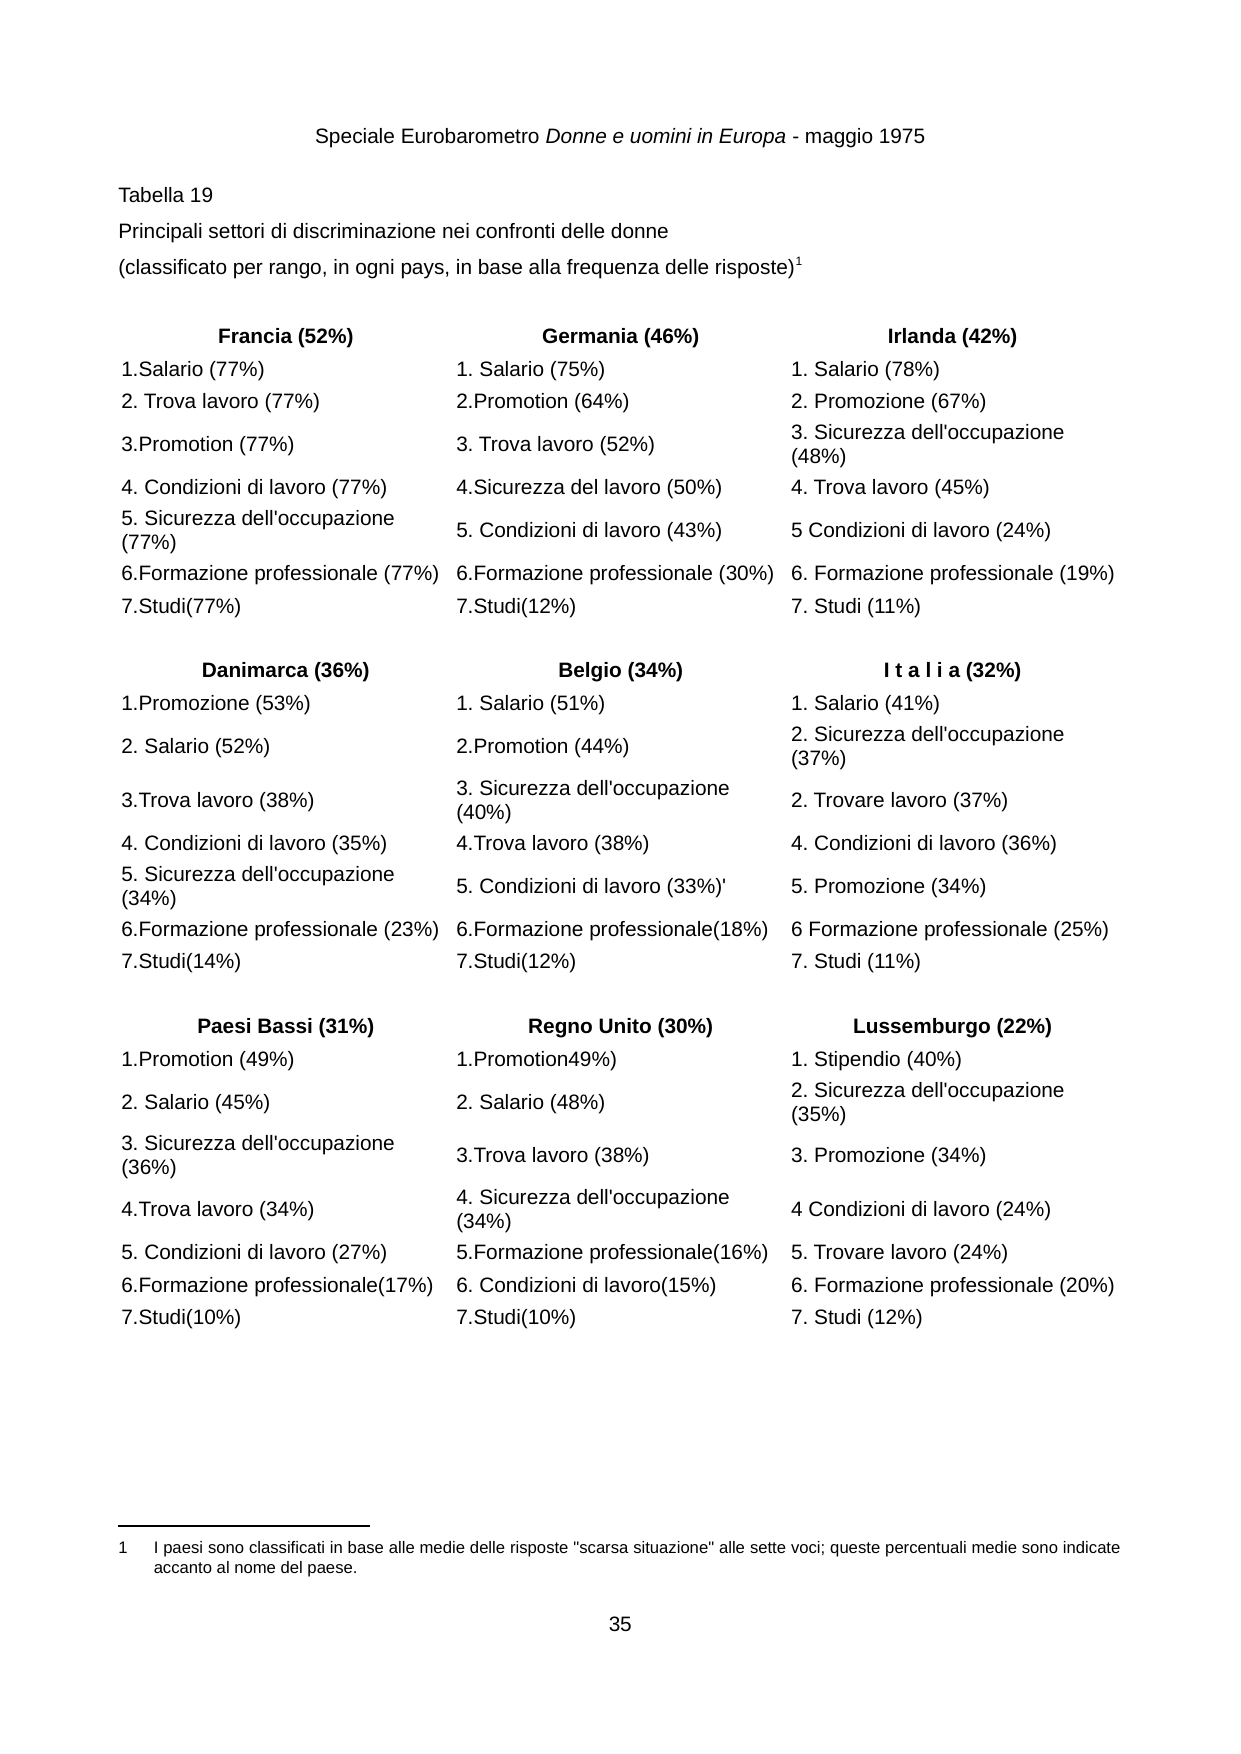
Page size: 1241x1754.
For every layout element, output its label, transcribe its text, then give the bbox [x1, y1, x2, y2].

table_cell 4.Trova lavoro (34%) [118, 1182, 453, 1236]
table_cell 1.Salario (77%) [118, 352, 453, 385]
table_cell Regno Unito (30%) [453, 1010, 788, 1042]
text I paesi sono classificati in base alle medie delle risposte "scarsa situazione" alle sette voci; queste percentuali medie sono indicate accanto al nome del paese. [118, 1538, 1122, 1577]
table_cell 1. Stipendio (40%) [788, 1042, 1123, 1074]
table_cell 1.Promotion (49%) [118, 1042, 453, 1074]
table_cell 7. Studi (12%) [788, 1301, 1123, 1333]
table_cell 1. Salario (75%) [453, 352, 788, 385]
table_cell 6. Formazione professionale (19%) [788, 557, 1123, 589]
table_cell 2. Trovare lavoro (37%) [788, 773, 1123, 826]
table_cell 6 Formazione professionale (25%) [788, 913, 1123, 945]
table_cell 4. Trova lavoro (45%) [788, 471, 1123, 503]
table_cell 4. Sicurezza dell'occupazione (34%) [453, 1182, 788, 1236]
table_cell 7.Studi(77%) [118, 589, 453, 622]
table_cell 1. Salario (51%) [453, 687, 788, 719]
table_header Germania (46%) [453, 320, 788, 352]
text Tabella 19 [118, 183, 1122, 207]
table_cell 2.Promotion (44%) [453, 719, 788, 773]
table_cell 1.Promotion49%) [453, 1042, 788, 1074]
table_cell 6.Formazione professionale (23%) [118, 913, 453, 945]
table_cell 6. Formazione professionale (20%) [788, 1268, 1123, 1301]
table_cell [788, 978, 1123, 1010]
table_cell 6.Formazione professionale (30%) [453, 557, 788, 589]
table_cell 2. Sicurezza dell'occupazione (37%) [788, 719, 1123, 773]
table_cell Lussemburgo (22%) [788, 1010, 1123, 1042]
table_cell [453, 622, 788, 654]
table_cell 6.Formazione professionale(18%) [453, 913, 788, 945]
table_cell 5 Condizioni di lavoro (24%) [788, 503, 1123, 557]
table_cell 7.Studi(10%) [118, 1301, 453, 1333]
table_cell 2. Salario (52%) [118, 719, 453, 773]
table_cell 2. Promozione (67%) [788, 385, 1123, 417]
table_cell 4.Trova lavoro (38%) [453, 826, 788, 859]
table_cell 4 Condizioni di lavoro (24%) [788, 1182, 1123, 1236]
table_cell 2. Salario (48%) [453, 1075, 788, 1128]
table_cell 4. Condizioni di lavoro (77%) [118, 471, 453, 503]
table_cell 1. Salario (41%) [788, 687, 1123, 719]
table_cell 2. Sicurezza dell'occupazione (35%) [788, 1075, 1123, 1128]
table_cell 2. Salario (45%) [118, 1075, 453, 1128]
table_cell 3.Trova lavoro (38%) [118, 773, 453, 826]
table_header Francia (52%) [118, 320, 453, 352]
table_cell Belgio (34%) [453, 654, 788, 687]
table_cell 1. Salario (78%) [788, 352, 1123, 385]
table_cell 3. Trova lavoro (52%) [453, 417, 788, 471]
table_cell 3. Sicurezza dell'occupazione (48%) [788, 417, 1123, 471]
table_cell 7.Studi(14%) [118, 945, 453, 977]
table_cell [118, 978, 453, 1010]
table_cell 7.Studi(12%) [453, 945, 788, 977]
table_cell 4. Condizioni di lavoro (35%) [118, 826, 453, 859]
table_cell Paesi Bassi (31%) [118, 1010, 453, 1042]
table_cell 7.Studi(10%) [453, 1301, 788, 1333]
table_cell 7. Studi (11%) [788, 589, 1123, 622]
table_cell 6.Formazione professionale(17%) [118, 1268, 453, 1301]
table_cell 3. Promozione (34%) [788, 1128, 1123, 1182]
table_cell 3.Trova lavoro (38%) [453, 1128, 788, 1182]
table_cell 2.Promotion (64%) [453, 385, 788, 417]
table_cell 3. Sicurezza dell'occupazione (36%) [118, 1128, 453, 1182]
table_cell 5. Trovare lavoro (24%) [788, 1236, 1123, 1268]
table_cell 3.Promotion (77%) [118, 417, 453, 471]
table_cell [453, 978, 788, 1010]
table_header Irlanda (42%) [788, 320, 1123, 352]
table_cell 4. Condizioni di lavoro (36%) [788, 826, 1123, 859]
text (classificato per rango, in ogni pays, in base alla frequenza delle risposte) [118, 254, 1122, 278]
table_cell 5. Condizioni di lavoro (43%) [453, 503, 788, 557]
table_cell 5. Sicurezza dell'occupazione (77%) [118, 503, 453, 557]
table_cell Danimarca (36%) [118, 654, 453, 687]
table_cell 5. Condizioni di lavoro (33%)' [453, 859, 788, 913]
table_cell [788, 622, 1123, 654]
table_cell I t a l i a (32%) [788, 654, 1123, 687]
table_cell 6. Condizioni di lavoro(15%) [453, 1268, 788, 1301]
table_cell 5. Condizioni di lavoro (27%) [118, 1236, 453, 1268]
table_cell 7. Studi (11%) [788, 945, 1123, 977]
table_cell 2. Trova lavoro (77%) [118, 385, 453, 417]
table_cell 5. Promozione (34%) [788, 859, 1123, 913]
text Principali settori di discriminazione nei confronti delle donne [118, 219, 1122, 243]
table_cell 6.Formazione professionale (77%) [118, 557, 453, 589]
table_cell 1.Promozione (53%) [118, 687, 453, 719]
table_cell 5. Sicurezza dell'occupazione (34%) [118, 859, 453, 913]
table_cell 7.Studi(12%) [453, 589, 788, 622]
table_cell 4.Sicurezza del lavoro (50%) [453, 471, 788, 503]
table_cell [118, 622, 453, 654]
table_cell 3. Sicurezza dell'occupazione (40%) [453, 773, 788, 826]
table_cell 5.Formazione professionale(16%) [453, 1236, 788, 1268]
